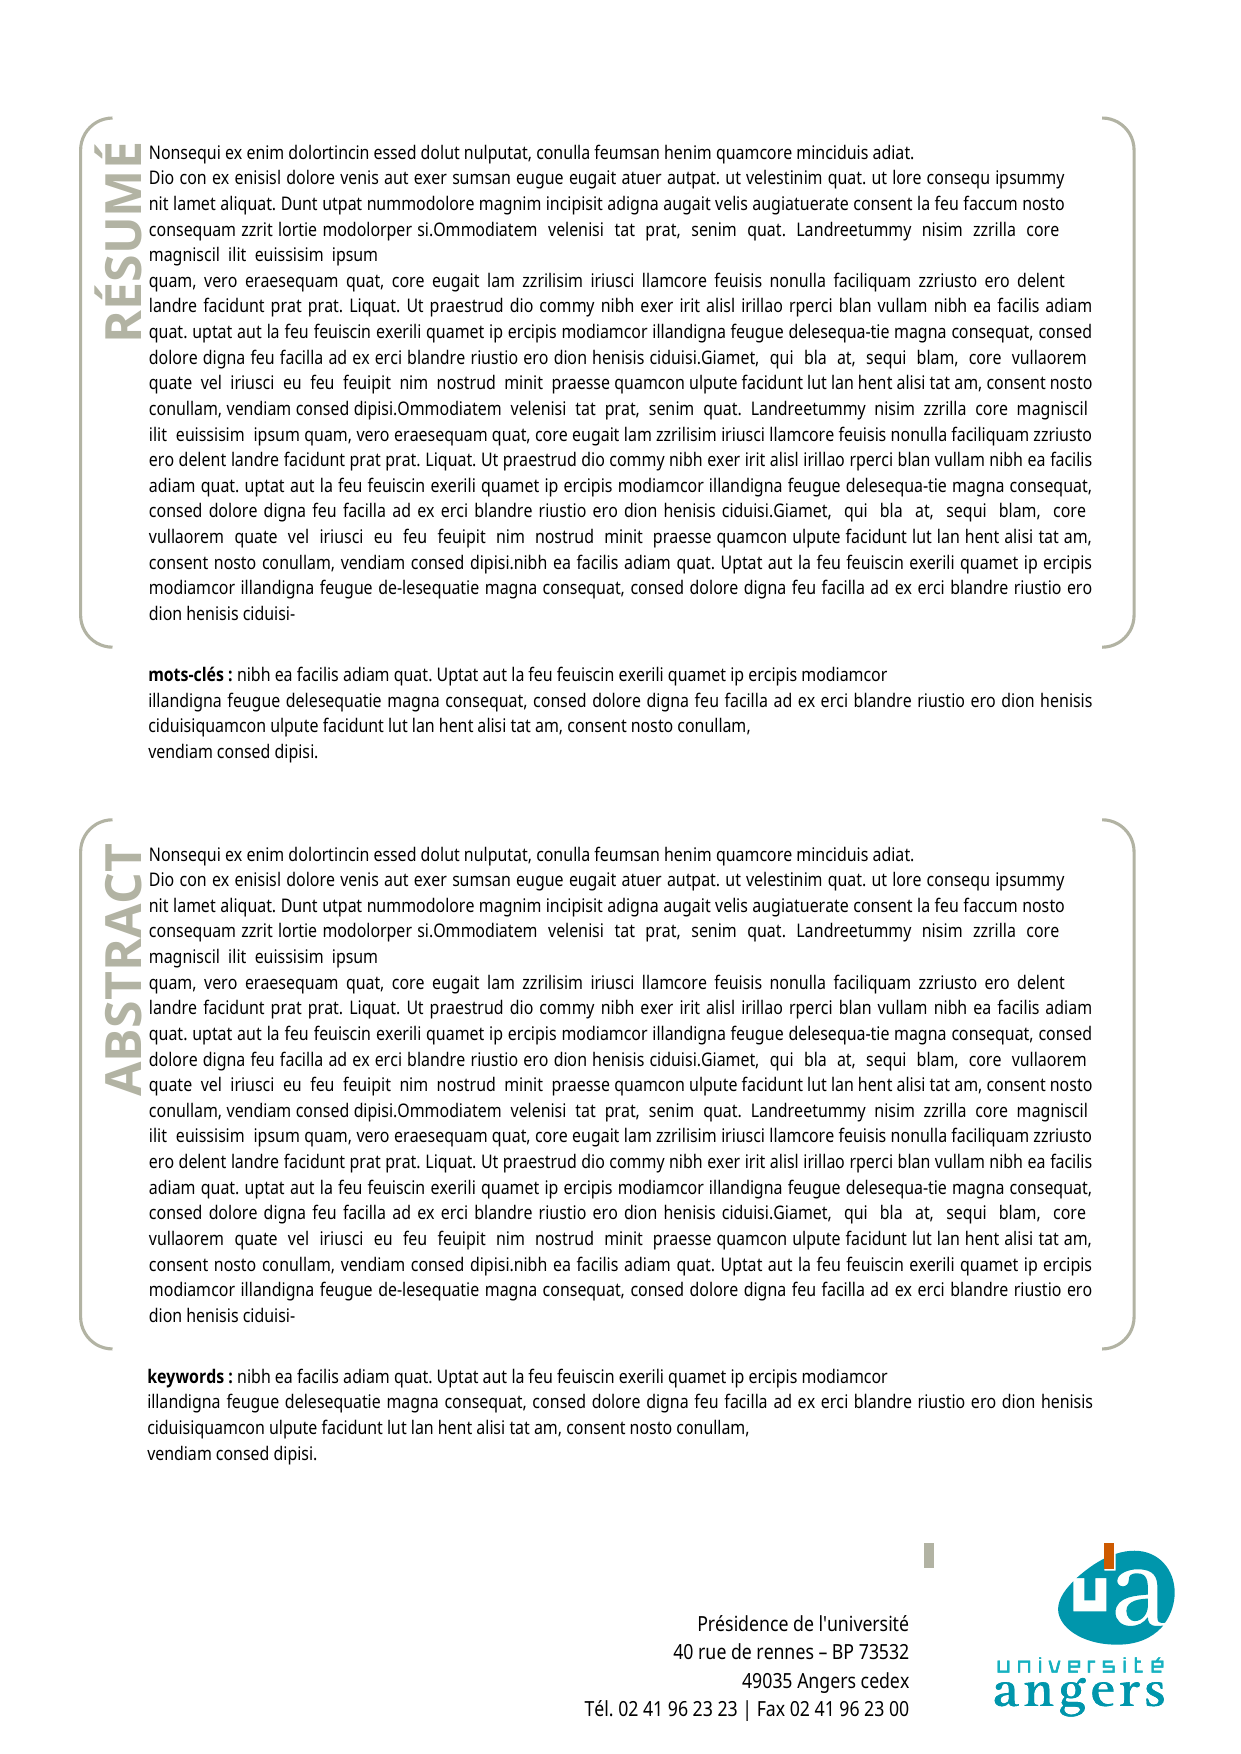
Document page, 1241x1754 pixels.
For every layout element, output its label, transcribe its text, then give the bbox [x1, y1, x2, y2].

table_header keywords : nibh ea facilis adiam quat. Uptat aut la feu feuiscin exerili quamet ip ercipis modiamcor illandigna feugue delesequatie magna consequat, consed dolore digna feu facilla ad ex erci blandre riustio ero dion henisis ciduisiquamcon ulpute facidunt lut lan hent alisi tat am, consent nosto conullam, vendiam consed dipisi. [136, 1363, 1105, 1479]
table_header [81, 1363, 136, 1479]
table_header [81, 661, 137, 777]
table_header mots-clés : nibh ea facilis adiam quat. Uptat aut la feu feuiscin exerili quamet ip ercipis modiamcor illandigna feugue delesequatie magna consequat, consed dolore digna feu facilla ad ex erci blandre riustio ero dion henisis ciduisiquamcon ulpute facidunt lut lan hent alisi tat am, consent nosto conullam, vendiam consed dipisi. [137, 661, 1105, 777]
